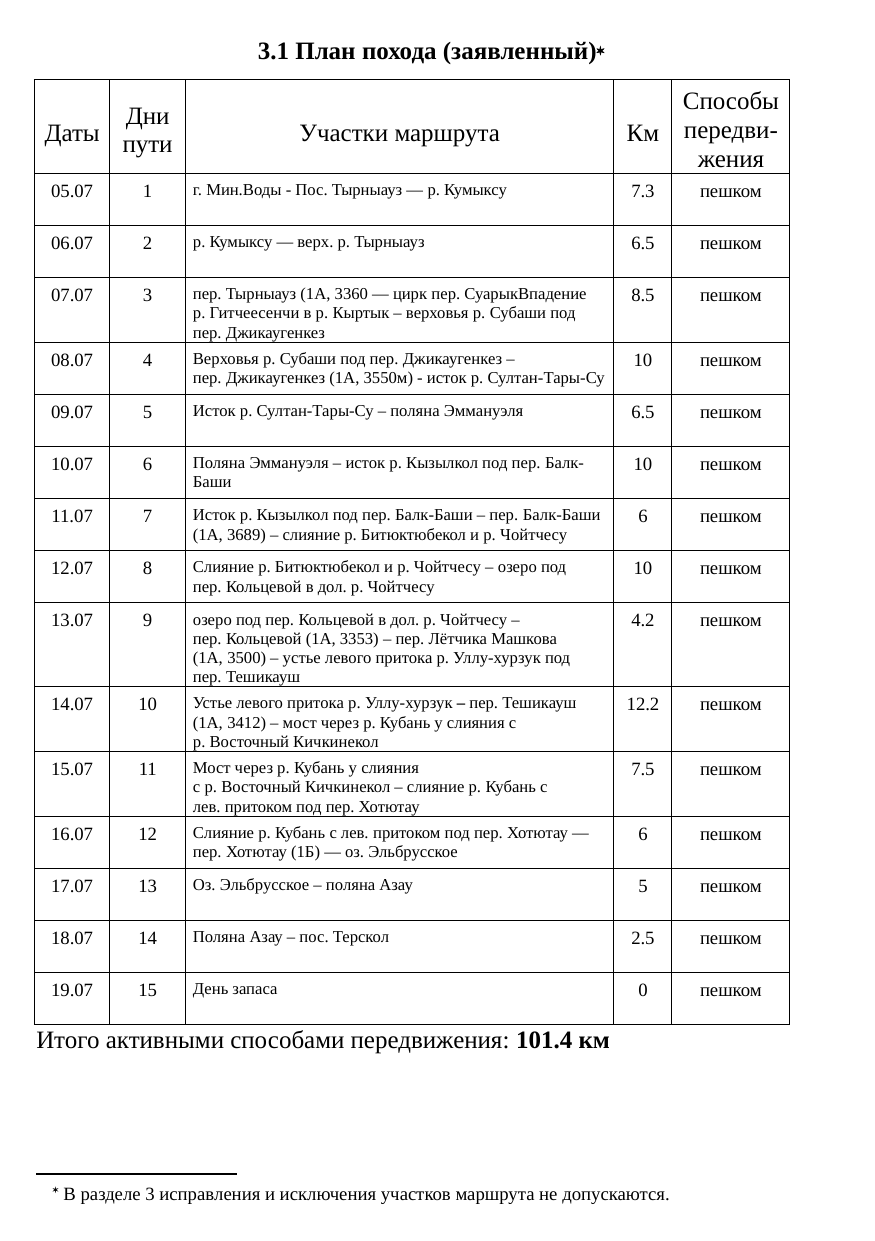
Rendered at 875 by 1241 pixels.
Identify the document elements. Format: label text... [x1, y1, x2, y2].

table_cell 16.07 [35, 817, 109, 868]
table_cell пешком [672, 447, 789, 498]
table_cell 13.07 [35, 603, 109, 686]
table_cell 12 [110, 817, 185, 868]
table_cell Поляна Эммануэля – исток р. Кызылкол под пер. Балк-Баши [186, 447, 613, 498]
table_cell пешком [672, 499, 789, 550]
table_cell 8.5 [614, 278, 671, 342]
table_header Способы передви-жения [672, 80, 789, 173]
table_cell г. Мин.Воды - Пос. Тырныауз — р. Кумыксу [186, 174, 613, 225]
table_header Даты [35, 80, 109, 173]
table_cell 2 [110, 226, 185, 277]
table_cell 10 [110, 687, 185, 751]
table_cell Исток р. Султан-Тары-Су – поляна Эммануэля [186, 395, 613, 446]
table_cell озеро под пер. Кольцевой в дол. р. Чойтчесу – пер. Кольцевой (1А, 3353) – пер. Лётчика Машкова (1А, 3500) – устье левого притока р. Уллу-хурзук под пер. Тешикауш [186, 603, 613, 686]
table_cell 08.07 [35, 343, 109, 394]
table_cell 6 [110, 447, 185, 498]
table_cell пешком [672, 603, 789, 686]
table_cell пешком [672, 921, 789, 972]
table_cell 13 [110, 869, 185, 920]
table_cell 11.07 [35, 499, 109, 550]
table_cell 09.07 [35, 395, 109, 446]
table_cell 4.2 [614, 603, 671, 686]
table_cell р. Кумыксу — верх. р. Тырныауз [186, 226, 613, 277]
table_cell пешком [672, 551, 789, 602]
table_cell 05.07 [35, 174, 109, 225]
table_cell пешком [672, 278, 789, 342]
table_header Дни пути [110, 80, 185, 173]
table_cell 7.3 [614, 174, 671, 225]
table_cell Слияние р. Кубань с лев. притоком под пер. Хотютау — пер. Хотютау (1Б) — оз. Эльбрусское [186, 817, 613, 868]
table_cell Поляна Азау – пос. Терскол [186, 921, 613, 972]
table_cell пешком [672, 973, 789, 1024]
table_cell 14.07 [35, 687, 109, 751]
table_cell пер. Тырныауз (1А, 3360 — цирк пер. СуарыкВпадение р. Гитчеесенчи в р. Кыртык – верховья р. Субаши под пер. Джикаугенкез [186, 278, 613, 342]
table_cell Устье левого притока р. Уллу-хурзук – пер. Тешикауш (1А, 3412) – мост через р. Кубань у слияния с р. Восточный Кичкинекол [186, 687, 613, 751]
table_cell 6.5 [614, 395, 671, 446]
table_cell 18.07 [35, 921, 109, 972]
table_cell Слияние р. Битюктюбекол и р. Чойтчесу – озеро под пер. Кольцевой в дол. р. Чойтчесу [186, 551, 613, 602]
table_cell 17.07 [35, 869, 109, 920]
table_cell 10 [614, 551, 671, 602]
table_cell Мост через р. Кубань у слияния с р. Восточный Кичкинекол – слияние р. Кубань с лев. притоком под пер. Хотютау [186, 752, 613, 816]
table_cell 19.07 [35, 973, 109, 1024]
table_cell 6 [614, 817, 671, 868]
table_cell пешком [672, 752, 789, 816]
table_header Км [614, 80, 671, 173]
table_cell 15.07 [35, 752, 109, 816]
table_header Участки маршрута [186, 80, 613, 173]
table_cell 5 [614, 869, 671, 920]
table_cell 10 [614, 343, 671, 394]
title Итого активными способами передвижения: 101.4 км [36, 1025, 838, 1054]
table_cell 11 [110, 752, 185, 816]
table_cell 15 [110, 973, 185, 1024]
table_cell Исток р. Кызылкол под пер. Балк-Баши – пер. Балк-Баши (1А, 3689) – слияние р. Битюктюбекол и р. Чойтчесу [186, 499, 613, 550]
table_cell 10.07 [35, 447, 109, 498]
table_cell 6.5 [614, 226, 671, 277]
table_cell 12.2 [614, 687, 671, 751]
table_cell Оз. Эльбрусское – поляна Азау [186, 869, 613, 920]
table_cell пешком [672, 226, 789, 277]
table_cell 7 [110, 499, 185, 550]
text  В разделе 3 исправления и исключения участков маршрута не допускаются. [36, 1180, 838, 1204]
table_cell пешком [672, 174, 789, 225]
table_cell 06.07 [35, 226, 109, 277]
table_cell 7.5 [614, 752, 671, 816]
table_cell 10 [614, 447, 671, 498]
table_cell пешком [672, 869, 789, 920]
table_cell 9 [110, 603, 185, 686]
table_cell пешком [672, 395, 789, 446]
table_cell 14 [110, 921, 185, 972]
table_cell 0 [614, 973, 671, 1024]
table_cell 12.07 [35, 551, 109, 602]
table_cell 07.07 [35, 278, 109, 342]
table_cell 8 [110, 551, 185, 602]
table_cell 4 [110, 343, 185, 394]
table_cell Верховья р. Субаши под пер. Джикаугенкез – пер. Джикаугенкез (1А, 3550м) - исток р. Султан-Тары-Су [186, 343, 613, 394]
table_cell 6 [614, 499, 671, 550]
table_cell пешком [672, 687, 789, 751]
table_cell 3 [110, 278, 185, 342]
text 3.1 План похода (заявленный) [36, 36, 825, 65]
table_cell 5 [110, 395, 185, 446]
table_cell пешком [672, 817, 789, 868]
table_cell 2.5 [614, 921, 671, 972]
table_cell 1 [110, 174, 185, 225]
table_cell пешком [672, 343, 789, 394]
table_cell День запаса [186, 973, 613, 1024]
